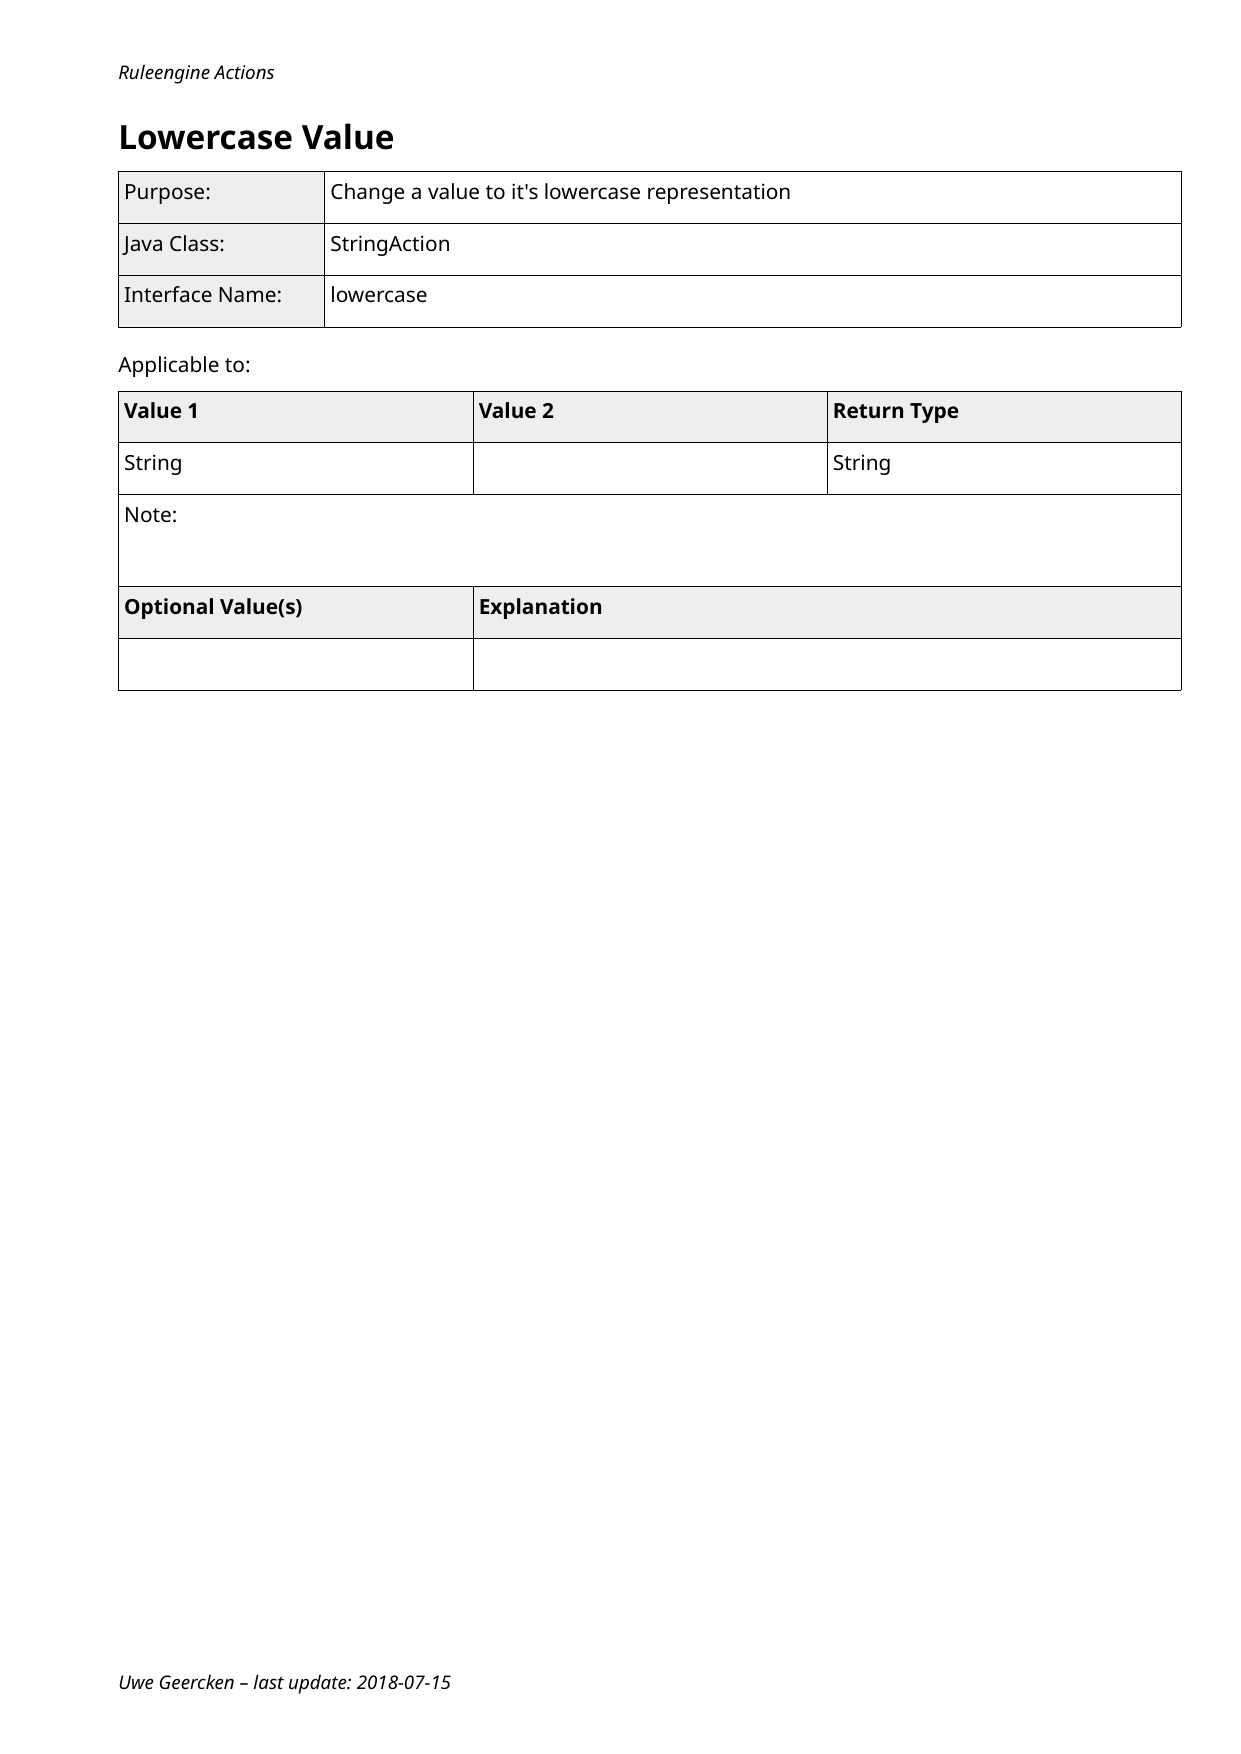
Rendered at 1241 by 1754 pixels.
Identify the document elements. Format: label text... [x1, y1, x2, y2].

table_cell Explanation [474, 587, 1181, 638]
table_cell StringAction [325, 224, 1181, 275]
table_cell lowercase [325, 276, 1181, 327]
table_cell String [119, 443, 473, 494]
table_cell Optional Value(s) [119, 587, 473, 638]
table_header Value 1 [119, 392, 473, 442]
table_cell String [828, 443, 1181, 494]
text Lowercase Value [118, 114, 1181, 159]
table_header Purpose: [119, 172, 324, 223]
table_cell [474, 443, 827, 494]
table_header Value 2 [474, 392, 827, 442]
text Applicable to: [118, 350, 1181, 379]
table_cell Java Class: [119, 224, 324, 275]
table_cell Interface Name: [119, 276, 324, 327]
table_cell [474, 639, 1181, 689]
table_cell [119, 639, 473, 689]
table_cell Note: [119, 495, 1181, 586]
table_header Change a value to it's lowercase representation [325, 172, 1181, 223]
table_header Return Type [828, 392, 1181, 442]
